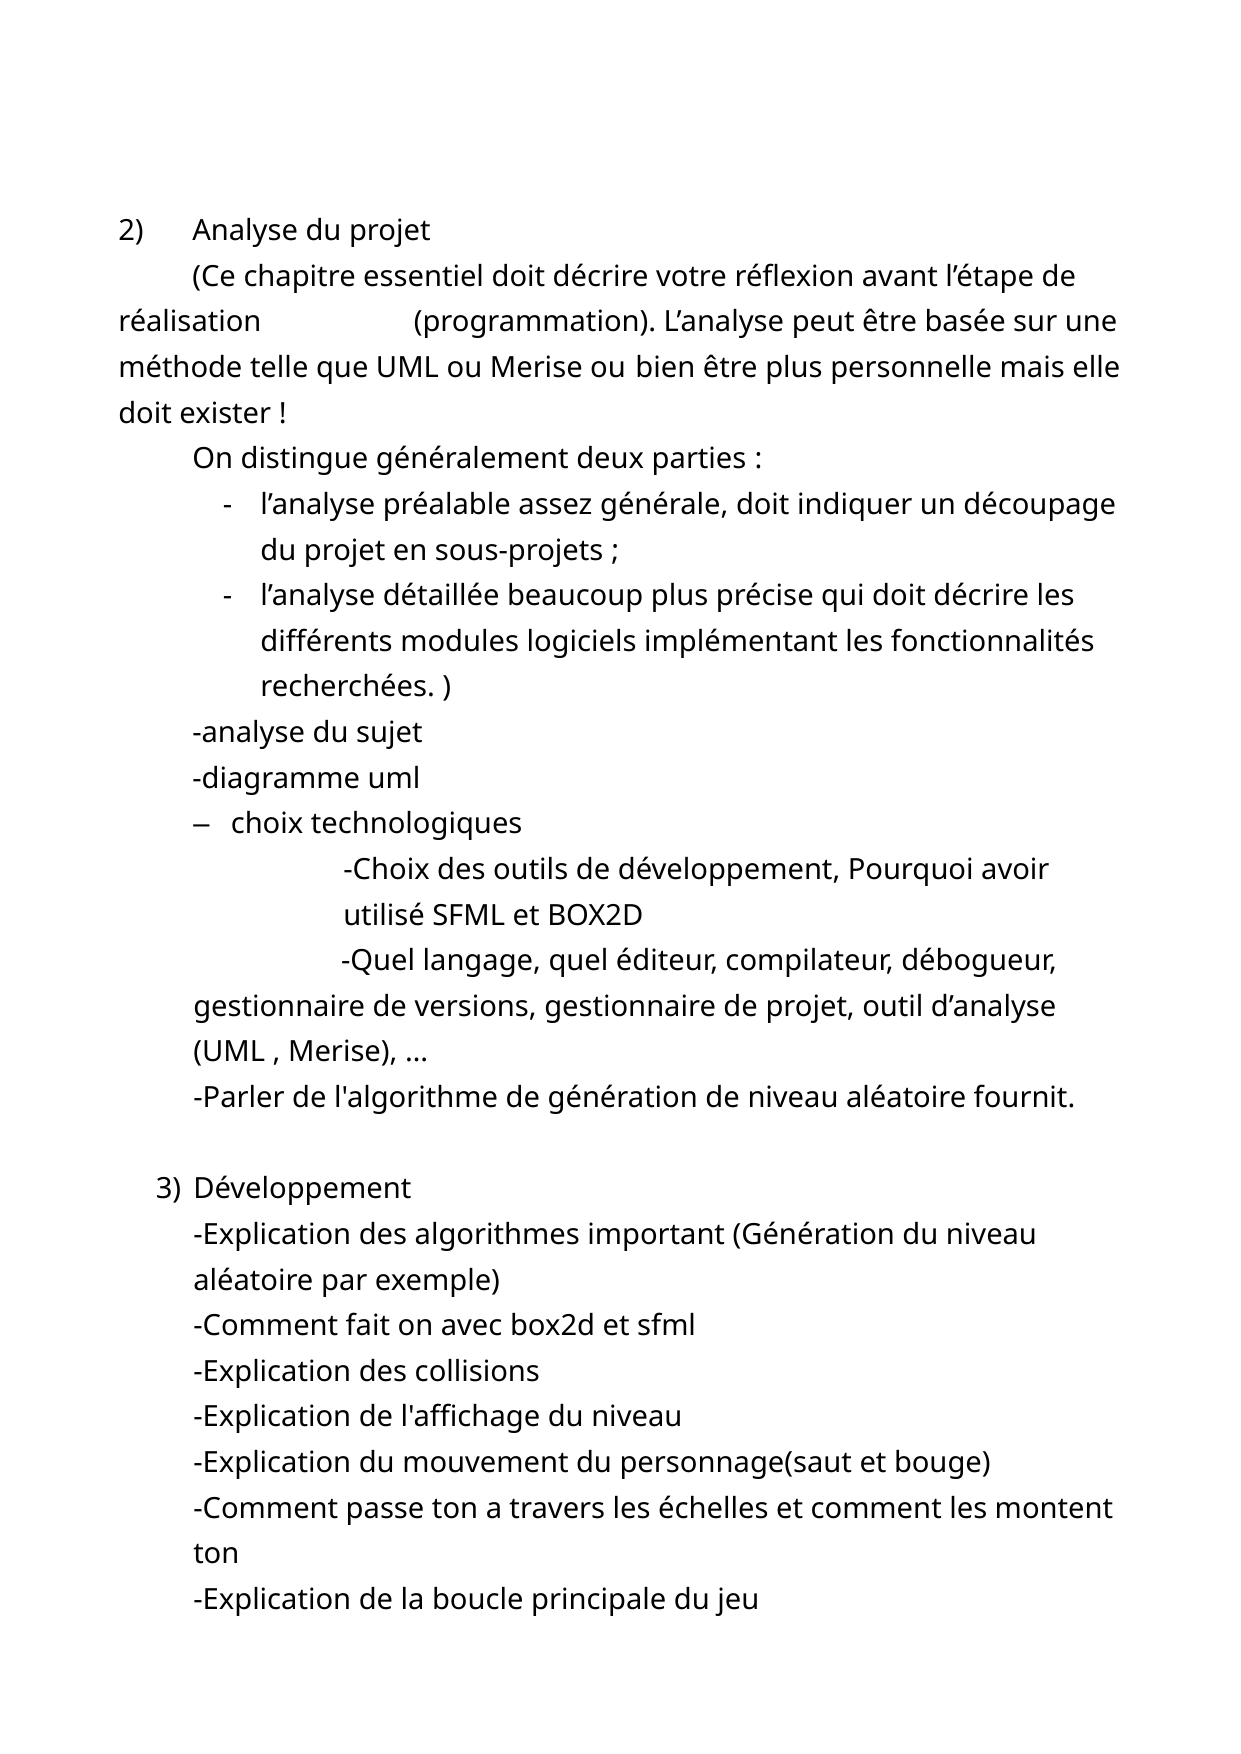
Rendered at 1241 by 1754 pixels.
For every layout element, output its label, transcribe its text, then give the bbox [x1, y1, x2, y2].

list -Choix des outils de développement, Pourquoi avoir utilisé SFML et BOX2D [306, 848, 1122, 933]
list Développement [156, 1167, 1122, 1207]
list -Parler de l'algorithme de génération de niveau aléatoire fournit. [156, 1076, 1122, 1116]
text 2) Analyse du projet [118, 209, 1122, 249]
list -Comment fait on avec box2d et sfml [156, 1304, 1122, 1344]
list -Comment passe ton a travers les échelles et comment les montent ton [156, 1487, 1122, 1572]
list -Explication de l'affichage du niveau [156, 1396, 1122, 1435]
list choix technologiques [193, 802, 1122, 842]
text -diagramme uml [118, 757, 1122, 797]
list -Explication des algorithmes important (Génération du niveau aléatoire par exemple) [156, 1213, 1122, 1298]
list -Explication du mouvement du personnage(saut et bouge) [156, 1441, 1122, 1481]
text -analyse du sujet [118, 711, 1122, 751]
text (Ce chapitre essentiel doit décrire votre réflexion avant l’étape de réalisation (programmation). L’analyse peut être basée sur une méthode telle que UML ou Merise ou bien être plus personnelle mais elle doit exister ! [118, 255, 1122, 432]
list -Quel langage, quel éditeur, compilateur, débogueur, gestionnaire de versions, gestionnaire de projet, outil d’analyse (UML , Merise), … [156, 939, 1122, 1070]
list -Explication de la boucle principale du jeu [156, 1578, 1122, 1618]
text On distingue généralement deux parties : [118, 437, 1122, 477]
list -Explication des collisions [156, 1350, 1122, 1390]
list l’analyse détaillée beaucoup plus précise qui doit décrire les différents modules logiciels implémentant les fonctionnalités recherchées. ) [223, 574, 1122, 705]
list l’analyse préalable assez générale, doit indiquer un découpage du projet en sous-projets ; [223, 483, 1122, 568]
